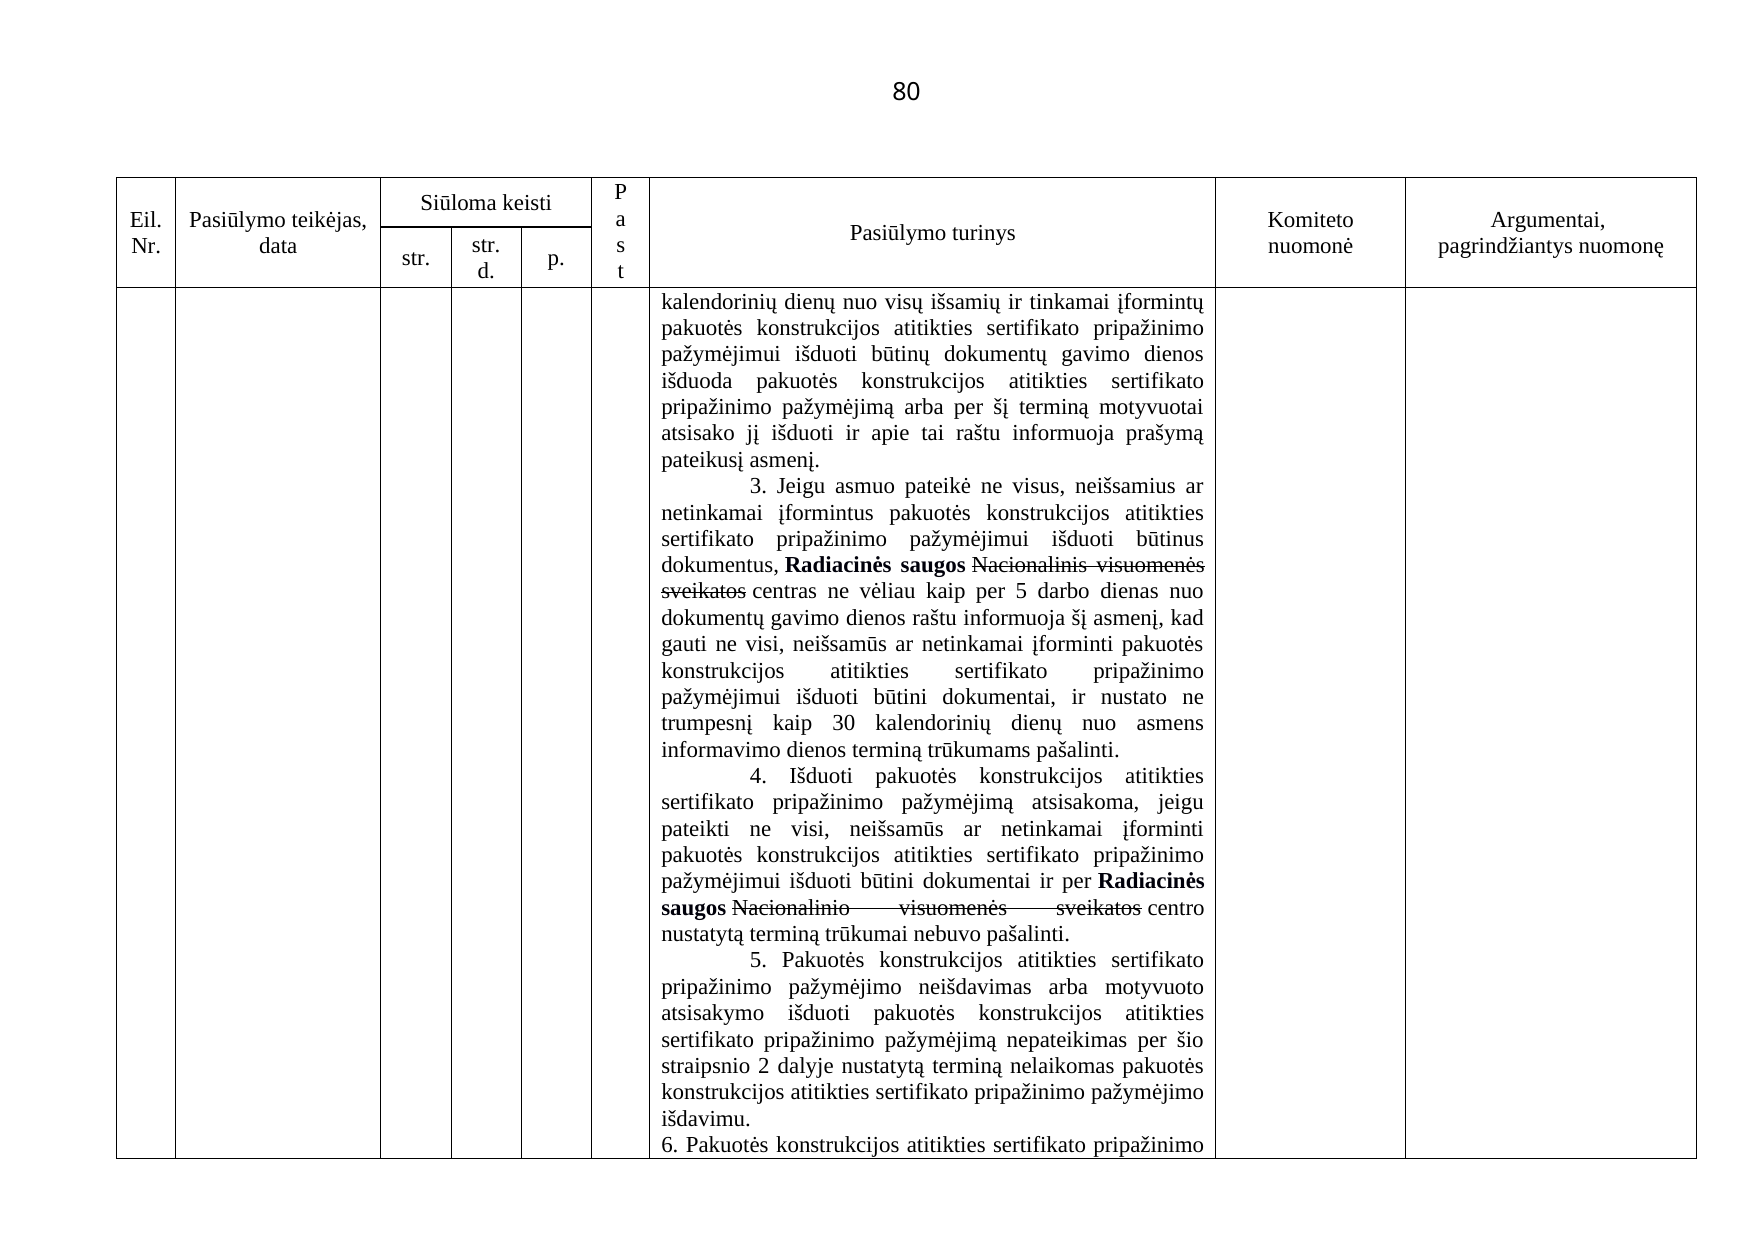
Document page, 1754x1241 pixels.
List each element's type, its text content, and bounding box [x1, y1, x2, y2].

table_cell [592, 288, 649, 1157]
table_cell str. [381, 228, 451, 287]
table_header Pasiūlymo teikėjas, data [176, 178, 380, 287]
table_header Argumentai, pagrindžiantys nuomonę [1406, 178, 1696, 287]
table_cell p. [522, 228, 591, 287]
table_cell [1216, 288, 1405, 1157]
table_header Pasiūlymo turinys [650, 178, 1215, 287]
table_header Pastabos [592, 178, 649, 287]
table_cell [381, 288, 451, 1157]
table_cell str. d. [452, 228, 521, 287]
table_header Siūloma keisti [381, 178, 591, 226]
table_header Eil. Nr. [117, 178, 175, 287]
table_cell [117, 288, 175, 1157]
table_cell [522, 288, 591, 1157]
table_cell [1406, 288, 1696, 1157]
table_cell [176, 288, 380, 1157]
table_cell kalendorinių dienų nuo visų išsamių ir tinkamai įformintų pakuotės konstrukcijos atitikties sertifikato pripažinimo pažymėjimui išduoti būtinų dokumentų gavimo dienos išduoda pakuotės konstrukcijos atitikties sertifikato pripažinimo pažymėjimą arba per šį terminą motyvuotai atsisako jį išduoti ir apie tai raštu informuoja prašymą pateikusį asmenį. 3. Jeigu asmuo pateikė ne visus, neišsamius ar netinkamai įformintus pakuotės konstrukcijos atitikties sertifikato pripažinimo pažymėjimui išduoti būtinus dokumentus, Radiacinės saugos Nacionalinis visuomenės sveikatos centras ne vėliau kaip per 5 darbo dienas nuo dokumentų gavimo dienos raštu informuoja šį asmenį, kad gauti ne visi, neišsamūs ar netinkamai įforminti pakuotės konstrukcijos atitikties sertifikato pripažinimo pažymėjimui išduoti būtini dokumentai, ir nustato ne trumpesnį kaip 30 kalendorinių dienų nuo asmens informavimo dienos terminą trūkumams pašalinti. 4. Išduoti pakuotės konstrukcijos atitikties sertifikato pripažinimo pažymėjimą atsisakoma, jeigu pateikti ne visi, neišsamūs ar netinkamai įforminti pakuotės konstrukcijos atitikties sertifikato pripažinimo pažymėjimui išduoti būtini dokumentai ir per Radiacinės saugos Nacionalinio visuomenės sveikatos centro nustatytą terminą trūkumai nebuvo pašalinti. 5. Pakuotės konstrukcijos atitikties sertifikato pripažinimo pažymėjimo neišdavimas arba motyvuoto atsisakymo išduoti pakuotės konstrukcijos atitikties sertifikato pripažinimo pažymėjimą nepateikimas per šio straipsnio 2 dalyje nustatytą terminą nelaikomas pakuotės konstrukcijos atitikties sertifikato pripažinimo pažymėjimo išdavimu. 6. Pakuotės konstrukcijos atitikties sertifikato pripažinimo [650, 288, 1215, 1157]
table_header Komiteto nuomonė [1216, 178, 1405, 287]
table_cell [452, 288, 521, 1157]
